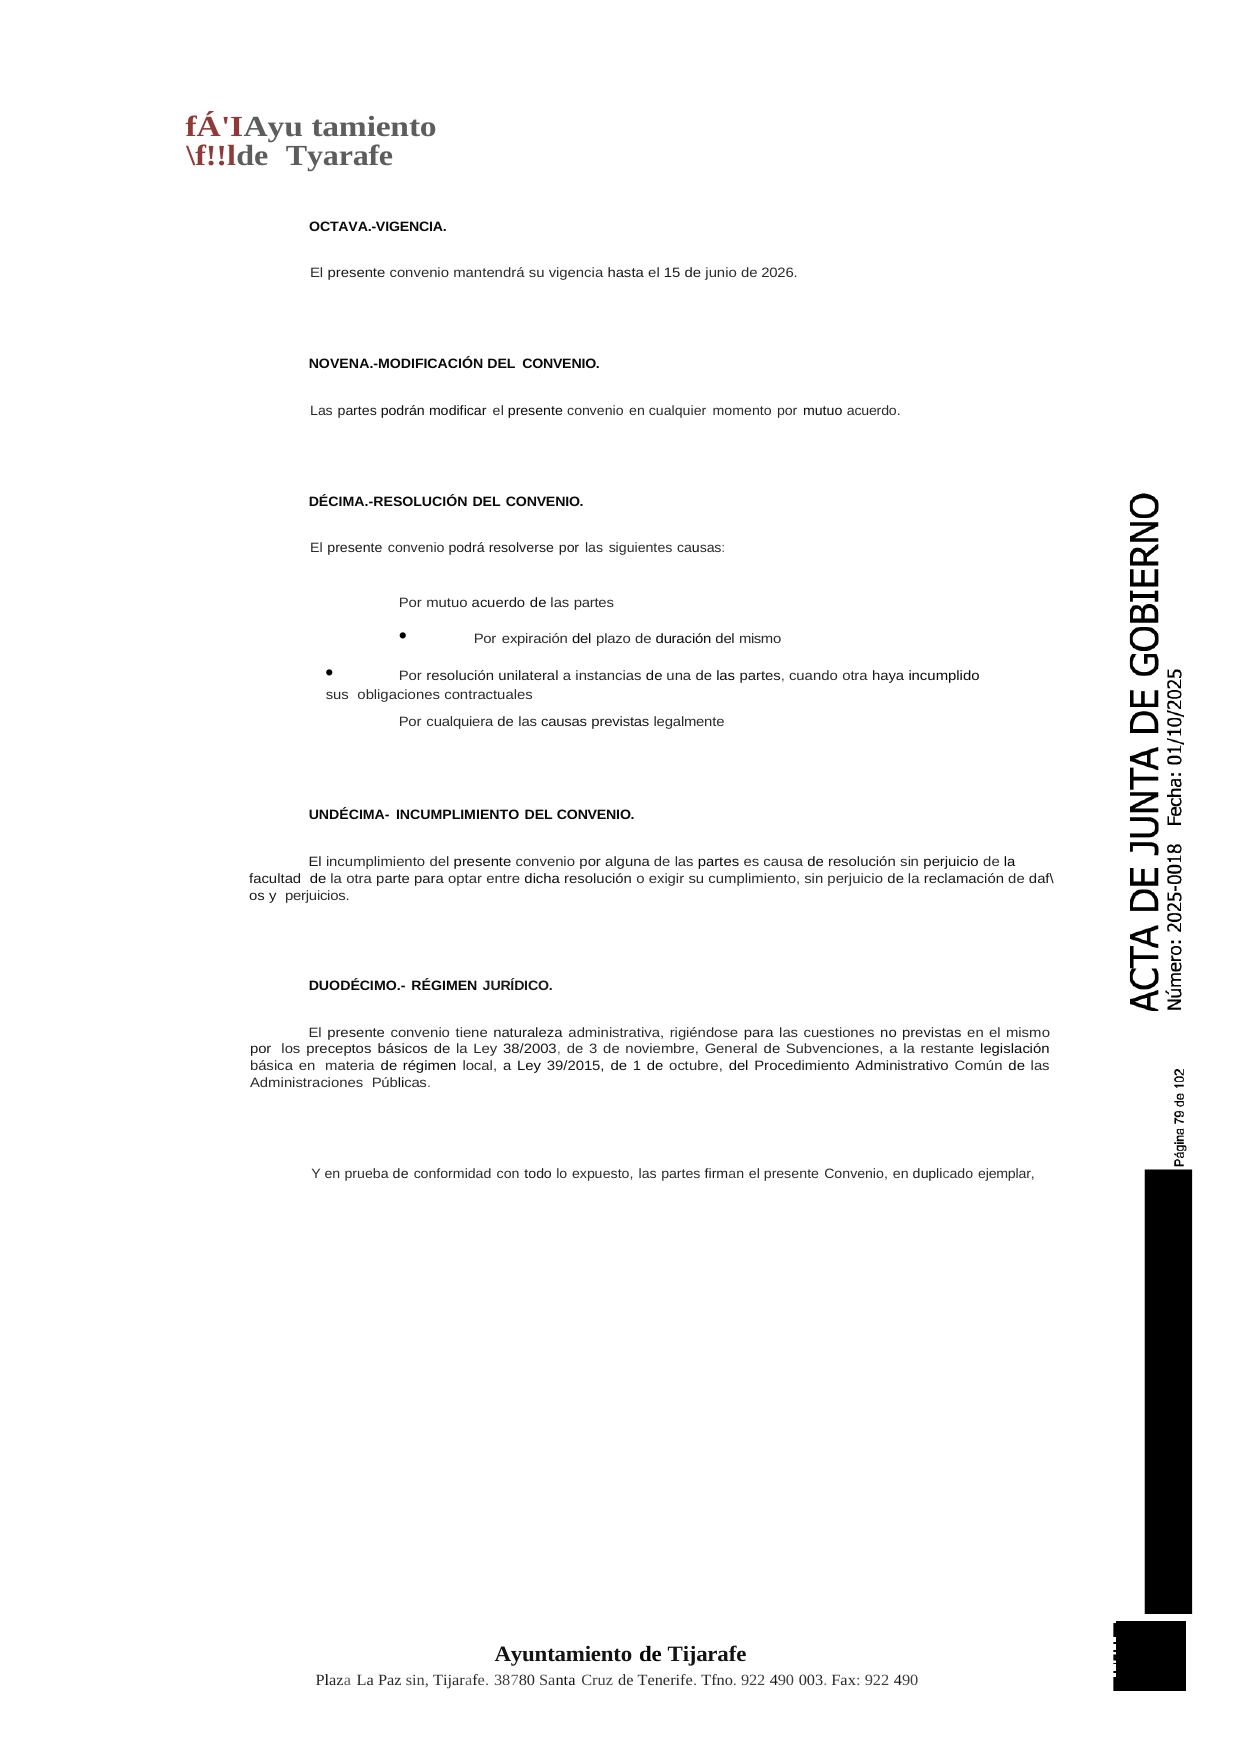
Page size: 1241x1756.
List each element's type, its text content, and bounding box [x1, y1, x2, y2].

text OCTAVA.-VIGENCIA. [309, 218, 1203, 234]
text NOVENA.-MODIFICACIÓN DEL CONVENIO. [308, 356, 1203, 371]
list Por expiración del plazo de duración del mismo [398, 622, 1129, 648]
text El presente convenio tiene naturaleza administrativa, rigiéndose para las cuestiones no previstas en el mismo por los preceptos básicos de la Ley 38/2003, de 3 de noviembre, General de Subvenciones, a la restante legislación básica en materia de régimen local, a Ley 39/2015, de 1 de octubre, del Procedimiento Administrativo Común de las Administraciones Públicas. [250, 1025, 1050, 1090]
text El presente convenio podrá resolverse por las siguientes causas: [310, 540, 1129, 555]
text Por mutuo acuerdo de las partes [398, 595, 1129, 611]
text El incumplimiento del presente convenio por alguna de las partes es causa de resolución sin perjuicio de la facultad de la otra parte para optar entre dicha resolución o exigir su cumplimiento, sin perjuicio de la reclamación de daf\os y perjuicios. [249, 853, 1063, 903]
text El presente convenio mantendrá su vigencia hasta el 15 de junio de 2026. [310, 265, 1203, 280]
text Por cualquiera de las causas previstas legalmente [398, 714, 1129, 729]
text DÉCIMA.-RESOLUCIÓN DEL CONVENIO. [308, 494, 1129, 509]
text Las partes podrán modificar el presente convenio en cualquier momento por mutuo acuerdo. [310, 402, 1203, 418]
text UNDÉCIMA- INCUMPLIMIENTO DEL CONVENIO. [308, 807, 1129, 822]
text DUODÉCIMO.- RÉGIMEN JURÍDICO. [308, 978, 1129, 994]
list Por resolución unilateral a instancias de una de las partes, cuando otra haya incumplido sus obligaciones contractuales [325, 658, 993, 703]
text Y en prueba de conformidad con todo lo expuesto, las partes firman el presente Convenio, en duplicado ejemplar, [311, 1166, 1113, 1181]
